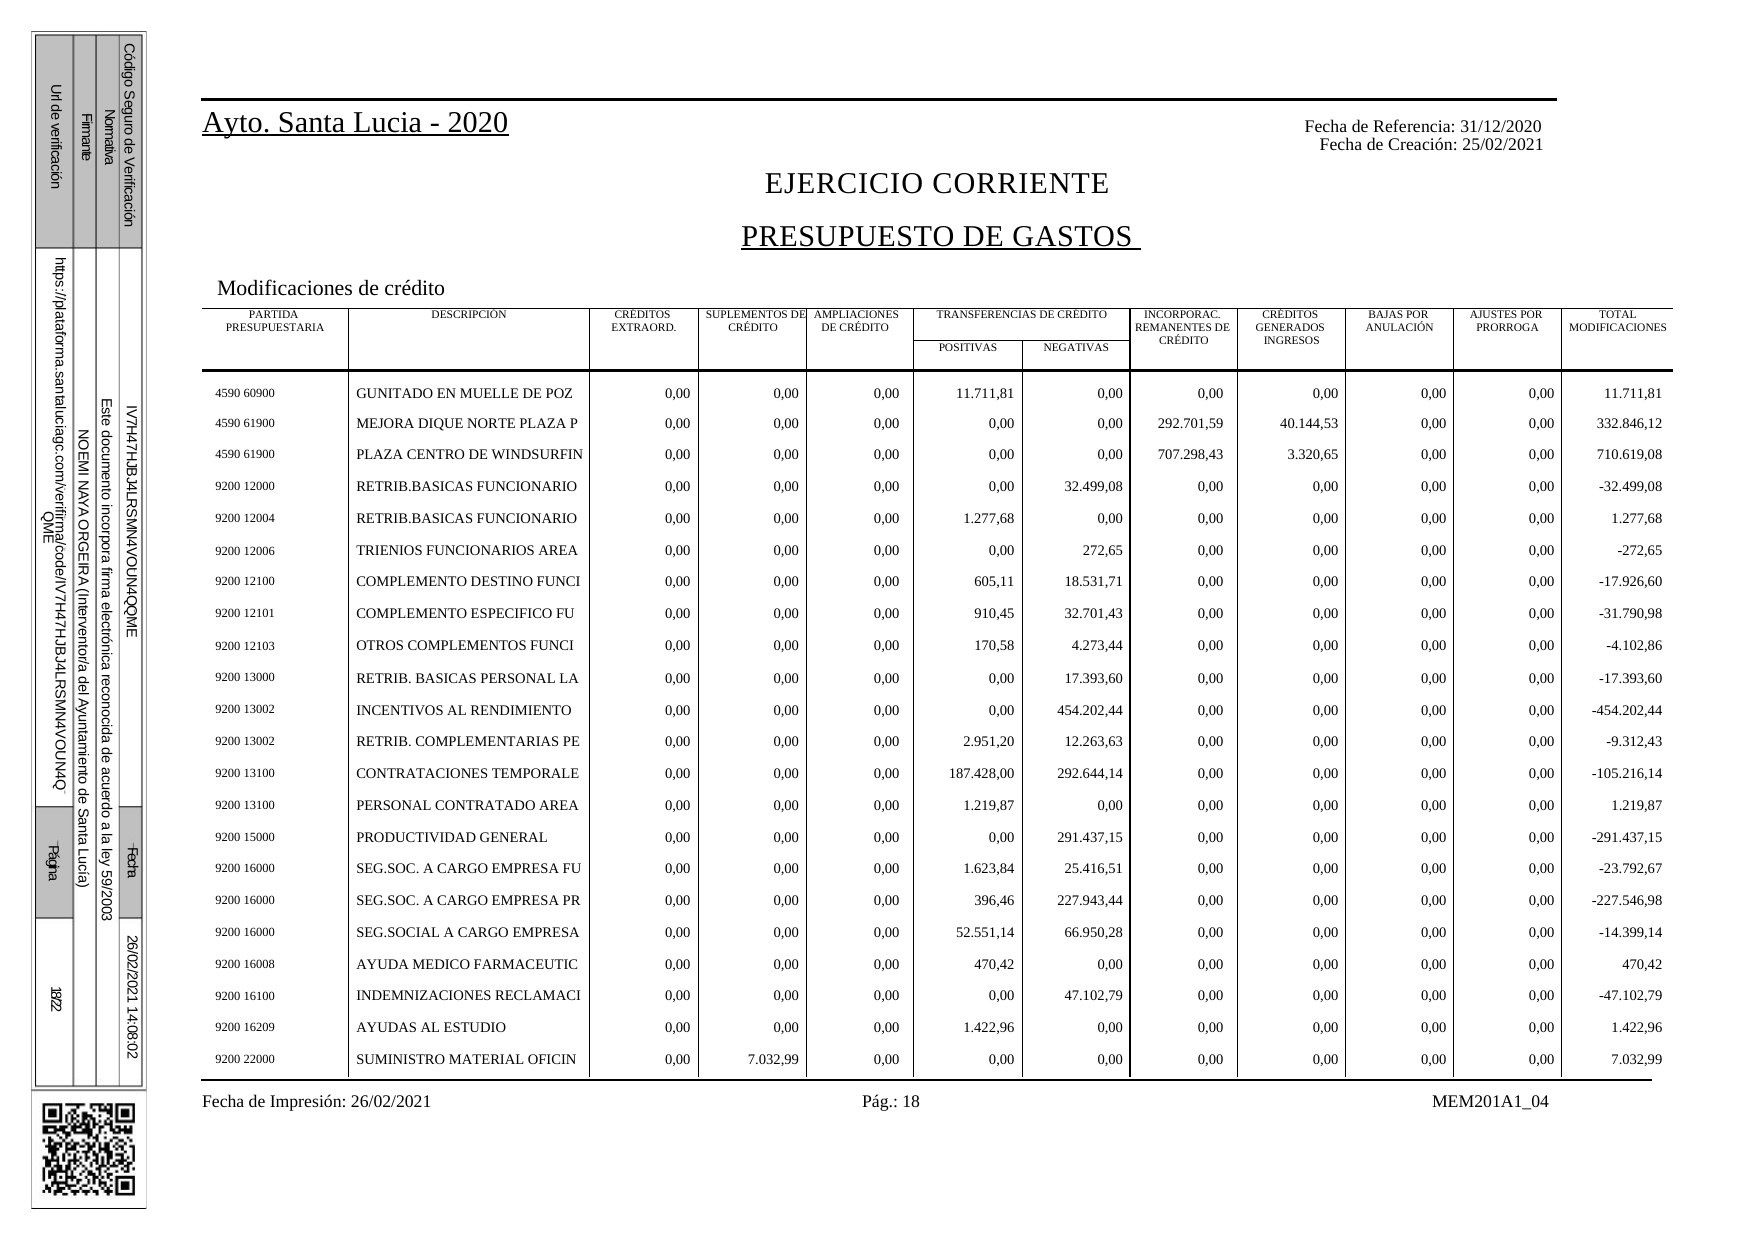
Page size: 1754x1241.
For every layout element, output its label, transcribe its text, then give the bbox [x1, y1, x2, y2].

table_cell 11.711,81 [1562, 372, 1673, 406]
table_cell 18.531,71 [1023, 566, 1129, 597]
table_cell 0,00 [1238, 1043, 1345, 1077]
table_cell 0,00 [807, 820, 913, 852]
table_cell 605,11 [914, 566, 1022, 597]
table_cell 9200 12006 [202, 534, 348, 566]
table_cell 0,00 [1131, 1043, 1237, 1077]
table_header PARTIDA PRESUPUESTARIA [202, 309, 348, 369]
table_cell 470,42 [1562, 948, 1673, 979]
table_cell 0,00 [1238, 598, 1345, 629]
table_cell 0,00 [1238, 661, 1345, 693]
table_cell 0,00 [590, 916, 698, 947]
table_cell RETRIB. COMPLEMENTARIAS PE [349, 725, 589, 756]
table_cell 9200 16000 [202, 852, 348, 884]
table_cell 7.032,99 [1562, 1043, 1673, 1077]
table_cell 0,00 [590, 820, 698, 852]
table_cell 0,00 [1131, 948, 1237, 979]
table_cell 9200 15000 [202, 820, 348, 852]
picture [31, 31, 147, 1209]
table_cell 0,00 [1238, 852, 1345, 884]
table_cell 9200 22000 [202, 1043, 348, 1077]
table_cell 0,00 [807, 372, 913, 406]
table_cell 0,00 [1238, 725, 1345, 756]
table_cell 0,00 [1346, 534, 1453, 566]
table_cell 9200 16209 [202, 1011, 348, 1043]
table_cell 0,00 [1238, 820, 1345, 852]
table_cell 0,00 [1238, 948, 1345, 979]
table_cell 0,00 [1131, 788, 1237, 820]
table_cell 0,00 [1023, 1011, 1129, 1043]
table_cell 25.416,51 [1023, 852, 1129, 884]
table_cell 0,00 [807, 1011, 913, 1043]
table_cell -14.399,14 [1562, 916, 1673, 947]
table_cell CONTRATACIONES TEMPORALE [349, 756, 589, 788]
table_header DESCRIPCIÓN [349, 309, 589, 369]
table_cell 0,00 [590, 948, 698, 979]
table_cell 170,58 [914, 629, 1022, 661]
table_cell 7.032,99 [699, 1043, 806, 1077]
table_cell 0,00 [1346, 852, 1453, 884]
table_cell 0,00 [1131, 916, 1237, 947]
table_cell 0,00 [1131, 470, 1237, 501]
table_cell NEGATIVAS [1023, 341, 1129, 369]
table_cell 0,00 [590, 501, 698, 533]
table_cell 0,00 [1454, 406, 1561, 438]
table_header AMPLIACIONES DE CRÉDITO [807, 309, 913, 369]
table_cell 66.950,28 [1023, 916, 1129, 947]
table_cell 0,00 [1454, 372, 1561, 406]
table_cell 0,00 [1346, 756, 1453, 788]
table_cell 0,00 [1238, 534, 1345, 566]
table_cell -47.102,79 [1562, 980, 1673, 1011]
table_cell 454.202,44 [1023, 693, 1129, 724]
table_cell 0,00 [807, 470, 913, 501]
table_cell 0,00 [1454, 598, 1561, 629]
table_cell 0,00 [1131, 884, 1237, 916]
table_cell 0,00 [807, 438, 913, 470]
table_cell 0,00 [1346, 1043, 1453, 1077]
table_cell 0,00 [590, 980, 698, 1011]
table_cell 0,00 [1131, 566, 1237, 597]
table_cell -105.216,14 [1562, 756, 1673, 788]
table_cell 0,00 [699, 1011, 806, 1043]
table_cell 0,00 [914, 820, 1022, 852]
table_cell 0,00 [1023, 1043, 1129, 1077]
table_cell 0,00 [1346, 372, 1453, 406]
text PRESUPUESTO DE GASTOS [202, 218, 1672, 253]
table_cell 187.428,00 [914, 756, 1022, 788]
table_cell 0,00 [590, 884, 698, 916]
table_cell 0,00 [699, 598, 806, 629]
table_cell 0,00 [590, 693, 698, 724]
table_cell 0,00 [699, 534, 806, 566]
table_cell 0,00 [1131, 1011, 1237, 1043]
table_cell 0,00 [590, 661, 698, 693]
table_cell 9200 13100 [202, 788, 348, 820]
table_cell 0,00 [699, 884, 806, 916]
table_cell 0,00 [1238, 501, 1345, 533]
table_cell -227.546,98 [1562, 884, 1673, 916]
table_cell 0,00 [1238, 629, 1345, 661]
table_cell 0,00 [807, 948, 913, 979]
table_cell COMPLEMENTO DESTINO FUNCI [349, 566, 589, 597]
table_cell 1.277,68 [914, 501, 1022, 533]
table_cell 0,00 [699, 501, 806, 533]
table_cell 32.499,08 [1023, 470, 1129, 501]
table_cell 0,00 [699, 566, 806, 597]
table_cell 0,00 [1238, 884, 1345, 916]
table_cell INDEMNIZACIONES RECLAMACI [349, 980, 589, 1011]
table_header INCORPORAC. REMANENTES DE CRÉDITO [1131, 309, 1237, 369]
table_cell 0,00 [699, 661, 806, 693]
table_cell RETRIB. BASICAS PERSONAL LA [349, 661, 589, 693]
table_cell 52.551,14 [914, 916, 1022, 947]
table_cell 0,00 [807, 788, 913, 820]
table_cell 0,00 [590, 372, 698, 406]
table_cell 0,00 [1346, 916, 1453, 947]
table_cell 0,00 [1346, 566, 1453, 597]
table_cell 9200 13000 [202, 661, 348, 693]
table_cell 0,00 [807, 406, 913, 438]
table_cell 0,00 [1346, 661, 1453, 693]
table_cell 707.298,43 [1131, 438, 1237, 470]
text Fecha de Impresión: 26/02/2021 Pág.: 18 MEM201A1_04 [202, 1090, 1672, 1111]
table_cell 0,00 [699, 788, 806, 820]
table_cell 0,00 [1238, 470, 1345, 501]
table_cell 0,00 [699, 852, 806, 884]
table_header BAJAS POR ANULACIÓN [1346, 309, 1453, 369]
table_cell MEJORA DIQUE NORTE PLAZA P [349, 406, 589, 438]
table_cell 0,00 [807, 566, 913, 597]
table_cell 0,00 [699, 756, 806, 788]
table_cell 0,00 [1238, 566, 1345, 597]
table_cell 0,00 [914, 980, 1022, 1011]
table_cell 0,00 [1238, 788, 1345, 820]
table_cell 0,00 [914, 406, 1022, 438]
table_cell 4590 61900 [202, 438, 348, 470]
table_cell 0,00 [1454, 980, 1561, 1011]
table_cell 332.846,12 [1562, 406, 1673, 438]
text EJERCICIO CORRIENTE [202, 166, 1672, 200]
table_cell 0,00 [1131, 372, 1237, 406]
table_cell 0,00 [1023, 788, 1129, 820]
table_cell 0,00 [914, 693, 1022, 724]
table_cell 0,00 [807, 980, 913, 1011]
table_cell 0,00 [699, 438, 806, 470]
table_cell 0,00 [807, 725, 913, 756]
table_header TOTAL MODIFICACIONES [1562, 309, 1673, 369]
table_cell 0,00 [1454, 629, 1561, 661]
table_cell 0,00 [699, 948, 806, 979]
table_cell 0,00 [590, 534, 698, 566]
table_cell 0,00 [1454, 501, 1561, 533]
table_cell 4590 60900 [202, 372, 348, 406]
table_cell 0,00 [699, 693, 806, 724]
table_cell 9200 12101 [202, 598, 348, 629]
table_cell 4590 61900 [202, 406, 348, 438]
table_cell 292.644,14 [1023, 756, 1129, 788]
table_cell RETRIB.BASICAS FUNCIONARIO [349, 470, 589, 501]
table_cell -31.790,98 [1562, 598, 1673, 629]
table_cell 0,00 [1346, 406, 1453, 438]
table_cell 11.711,81 [914, 372, 1022, 406]
table_cell 0,00 [590, 1011, 698, 1043]
table_cell 0,00 [914, 1043, 1022, 1077]
table_cell 0,00 [1454, 725, 1561, 756]
table_cell 0,00 [1023, 948, 1129, 979]
table_cell -17.393,60 [1562, 661, 1673, 693]
table_cell 0,00 [1454, 534, 1561, 566]
table_cell 0,00 [807, 693, 913, 724]
table_cell SEG.SOC. A CARGO EMPRESA FU [349, 852, 589, 884]
table_header CRÉDITOS EXTRAORD. [590, 309, 698, 369]
table_cell 0,00 [1454, 916, 1561, 947]
table_cell 0,00 [1131, 852, 1237, 884]
text Modificaciones de crédito [217, 275, 1672, 301]
table_cell 0,00 [590, 725, 698, 756]
table_cell 0,00 [807, 598, 913, 629]
table_cell -291.437,15 [1562, 820, 1673, 852]
table_cell 470,42 [914, 948, 1022, 979]
table_cell -454.202,44 [1562, 693, 1673, 724]
table_cell 9200 12103 [202, 629, 348, 661]
table_cell INCENTIVOS AL RENDIMIENTO [349, 693, 589, 724]
table_cell 910,45 [914, 598, 1022, 629]
table_cell 0,00 [590, 756, 698, 788]
table_cell 0,00 [1023, 438, 1129, 470]
table_cell 0,00 [1454, 884, 1561, 916]
text Ayto. Santa Lucia - 2020 Fecha de Referencia: 31/12/2020 [202, 106, 1672, 139]
table_cell 0,00 [1346, 598, 1453, 629]
table_cell 0,00 [1346, 725, 1453, 756]
table_cell 0,00 [590, 1043, 698, 1077]
table_cell 0,00 [590, 406, 698, 438]
table_cell GUNITADO EN MUELLE DE POZ [349, 372, 589, 406]
table_cell 47.102,79 [1023, 980, 1129, 1011]
table_cell 0,00 [914, 470, 1022, 501]
table_cell 0,00 [914, 438, 1022, 470]
table_cell 0,00 [807, 534, 913, 566]
table_cell 0,00 [1131, 598, 1237, 629]
table_cell 0,00 [699, 916, 806, 947]
table_cell 0,00 [1454, 1011, 1561, 1043]
table_cell 0,00 [590, 788, 698, 820]
table_cell 227.943,44 [1023, 884, 1129, 916]
table_cell 0,00 [1346, 629, 1453, 661]
table_cell 0,00 [590, 566, 698, 597]
table_cell 0,00 [1023, 372, 1129, 406]
table_cell 0,00 [699, 725, 806, 756]
table_cell 0,00 [1454, 820, 1561, 852]
table_cell 0,00 [807, 756, 913, 788]
table_cell 17.393,60 [1023, 661, 1129, 693]
table_header TRANSFERENCIAS DE CRÉDITO [914, 309, 1129, 340]
table_cell -272,65 [1562, 534, 1673, 566]
table_cell 9200 16008 [202, 948, 348, 979]
table_cell 1.623,84 [914, 852, 1022, 884]
table_cell 0,00 [1131, 725, 1237, 756]
table_cell 9200 12000 [202, 470, 348, 501]
table_cell POSITIVAS [914, 341, 1022, 369]
table_cell 0,00 [807, 1043, 913, 1077]
table_cell 0,00 [807, 501, 913, 533]
table_cell 0,00 [1346, 501, 1453, 533]
table_cell 0,00 [1346, 693, 1453, 724]
table_cell PLAZA CENTRO DE WINDSURFIN [349, 438, 589, 470]
table_cell 0,00 [590, 629, 698, 661]
table_cell AYUDA MEDICO FARMACEUTIC [349, 948, 589, 979]
table_cell 272,65 [1023, 534, 1129, 566]
table_cell 0,00 [807, 852, 913, 884]
table_cell 0,00 [590, 598, 698, 629]
table_header AJUSTES POR PRORROGA [1454, 309, 1561, 369]
table_cell 0,00 [1238, 693, 1345, 724]
table_cell 0,00 [1454, 566, 1561, 597]
table_cell 0,00 [699, 820, 806, 852]
table_cell 0,00 [699, 629, 806, 661]
table_cell -4.102,86 [1562, 629, 1673, 661]
table_cell 3.320,65 [1238, 438, 1345, 470]
table_cell 0,00 [1454, 693, 1561, 724]
table_cell 0,00 [1346, 788, 1453, 820]
table_cell 0,00 [1454, 788, 1561, 820]
table_cell 0,00 [1131, 534, 1237, 566]
table_cell 0,00 [1346, 1011, 1453, 1043]
table_cell 0,00 [1346, 948, 1453, 979]
table_cell 9200 13100 [202, 756, 348, 788]
table_cell 0,00 [1131, 629, 1237, 661]
table_cell 0,00 [1131, 820, 1237, 852]
table_cell 0,00 [807, 629, 913, 661]
table_cell 0,00 [1131, 980, 1237, 1011]
table_cell 0,00 [1454, 1043, 1561, 1077]
table_cell -23.792,67 [1562, 852, 1673, 884]
table_cell 0,00 [1238, 1011, 1345, 1043]
table_cell 0,00 [590, 438, 698, 470]
table_cell AYUDAS AL ESTUDIO [349, 1011, 589, 1043]
table_cell 0,00 [1346, 470, 1453, 501]
table_cell RETRIB.BASICAS FUNCIONARIO [349, 501, 589, 533]
table_cell 0,00 [807, 916, 913, 947]
table_cell 4.273,44 [1023, 629, 1129, 661]
table_cell 9200 12100 [202, 566, 348, 597]
table_cell PRODUCTIVIDAD GENERAL [349, 820, 589, 852]
table_cell 1.422,96 [1562, 1011, 1673, 1043]
table_cell -9.312,43 [1562, 725, 1673, 756]
table_cell 0,00 [807, 884, 913, 916]
table_cell 0,00 [1023, 406, 1129, 438]
table_cell SEG.SOC. A CARGO EMPRESA PR [349, 884, 589, 916]
table_cell 0,00 [1131, 501, 1237, 533]
table_cell PERSONAL CONTRATADO AREA [349, 788, 589, 820]
table_cell 2.951,20 [914, 725, 1022, 756]
table_cell SUMINISTRO MATERIAL OFICIN [349, 1043, 589, 1077]
table_cell 0,00 [914, 661, 1022, 693]
table_cell -32.499,08 [1562, 470, 1673, 501]
table_cell 9200 16000 [202, 884, 348, 916]
table_cell 0,00 [1238, 372, 1345, 406]
table_cell 9200 16100 [202, 980, 348, 1011]
table_cell OTROS COMPLEMENTOS FUNCI [349, 629, 589, 661]
table_cell 1.219,87 [1562, 788, 1673, 820]
table_cell 0,00 [1454, 852, 1561, 884]
table_cell 0,00 [699, 470, 806, 501]
table_cell 0,00 [1131, 661, 1237, 693]
table_cell 0,00 [914, 534, 1022, 566]
table_cell 0,00 [699, 980, 806, 1011]
table_cell 9200 13002 [202, 693, 348, 724]
table_cell 0,00 [1238, 756, 1345, 788]
table_cell 0,00 [1131, 756, 1237, 788]
table_cell 291.437,15 [1023, 820, 1129, 852]
table_cell 9200 13002 [202, 725, 348, 756]
table_cell 0,00 [1346, 820, 1453, 852]
table_cell 0,00 [699, 372, 806, 406]
table_cell TRIENIOS FUNCIONARIOS AREA [349, 534, 589, 566]
table_cell 32.701,43 [1023, 598, 1129, 629]
table_cell 0,00 [1454, 756, 1561, 788]
table_cell 1.277,68 [1562, 501, 1673, 533]
text Fecha de Creación: 25/02/2021 [1319, 139, 1672, 154]
table_cell 0,00 [1023, 501, 1129, 533]
table_cell 12.263,63 [1023, 725, 1129, 756]
table_cell 292.701,59 [1131, 406, 1237, 438]
table_cell 0,00 [807, 661, 913, 693]
table_cell 0,00 [1238, 916, 1345, 947]
table_cell 0,00 [1346, 980, 1453, 1011]
table_cell 1.422,96 [914, 1011, 1022, 1043]
table_cell 0,00 [1238, 980, 1345, 1011]
table_cell -17.926,60 [1562, 566, 1673, 597]
table_cell 0,00 [1454, 438, 1561, 470]
table_cell 0,00 [590, 470, 698, 501]
table_cell 40.144,53 [1238, 406, 1345, 438]
table_cell 9200 16000 [202, 916, 348, 947]
table_cell 0,00 [1454, 948, 1561, 979]
table_header SUPLEMENTOS DE CRÉDITO [699, 309, 806, 369]
table_cell 0,00 [1131, 693, 1237, 724]
table_cell 396,46 [914, 884, 1022, 916]
table_cell COMPLEMENTO ESPECIFICO FU [349, 598, 589, 629]
table_cell SEG.SOCIAL A CARGO EMPRESA [349, 916, 589, 947]
table_cell 0,00 [1346, 884, 1453, 916]
table_header CRÉDITOS GENERADOS INGRESOS [1238, 309, 1345, 369]
table_cell 0,00 [1454, 661, 1561, 693]
table_cell 0,00 [590, 852, 698, 884]
table_cell 710.619,08 [1562, 438, 1673, 470]
table_cell 1.219,87 [914, 788, 1022, 820]
table_cell 0,00 [1454, 470, 1561, 501]
table_cell 9200 12004 [202, 501, 348, 533]
table_cell 0,00 [699, 406, 806, 438]
table_cell 0,00 [1346, 438, 1453, 470]
